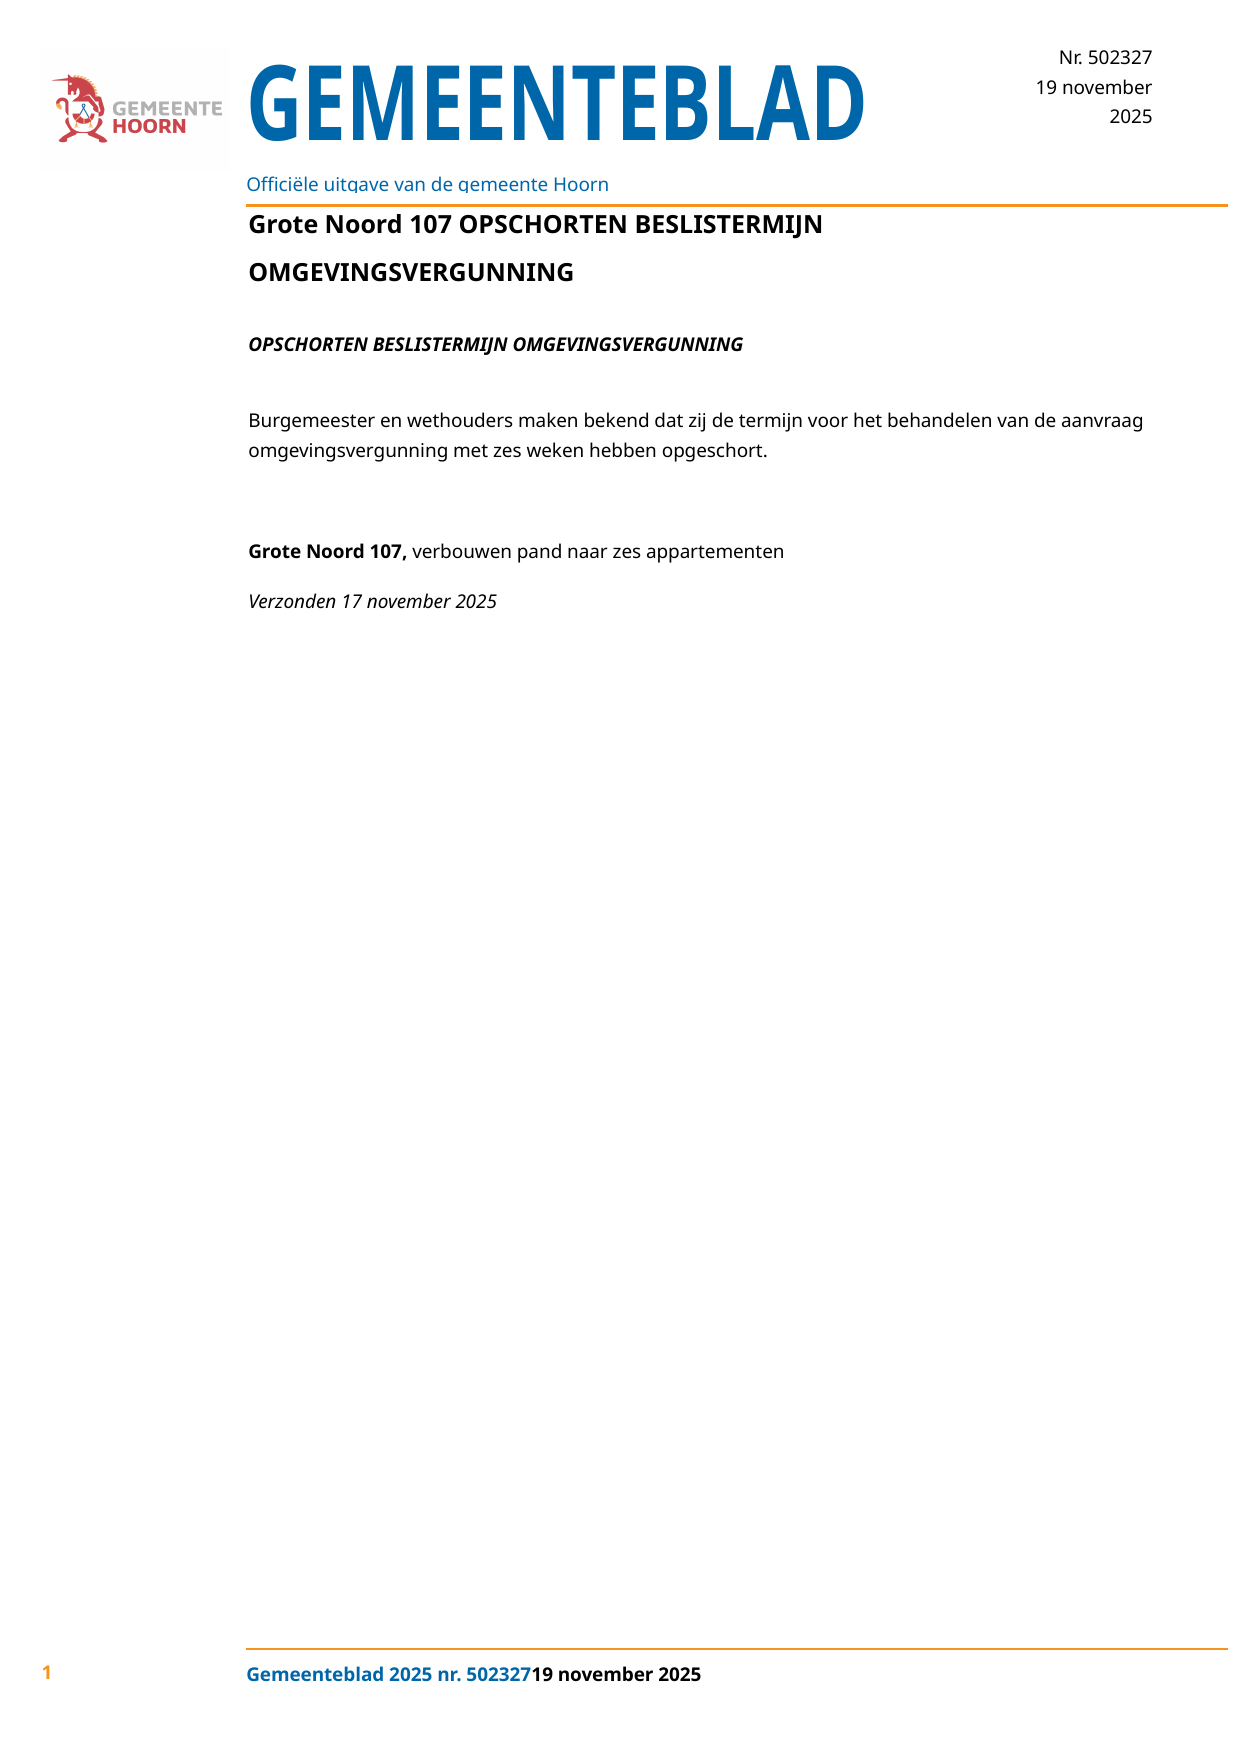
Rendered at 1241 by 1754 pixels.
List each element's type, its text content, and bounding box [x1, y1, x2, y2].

picture [41, 47, 231, 172]
text OPSCHORTEN BESLISTERMIJN OMGEVINGSVERGUNNING [248, 331, 1152, 357]
text Burgemeester en wethouders maken bekend dat zij de termijn voor het behandelen van de aanvraag omgevingsvergunning met zes weken hebben opgeschort. [248, 408, 1152, 463]
text Grote Noord 107, verbouwen pand naar zes appartementen [248, 538, 1152, 564]
text Verzonden 17 november 2025 [248, 588, 1152, 614]
text Grote Noord 107 OPSCHORTEN BESLISTERMIJN OMGEVINGSVERGUNNING [248, 207, 1152, 288]
